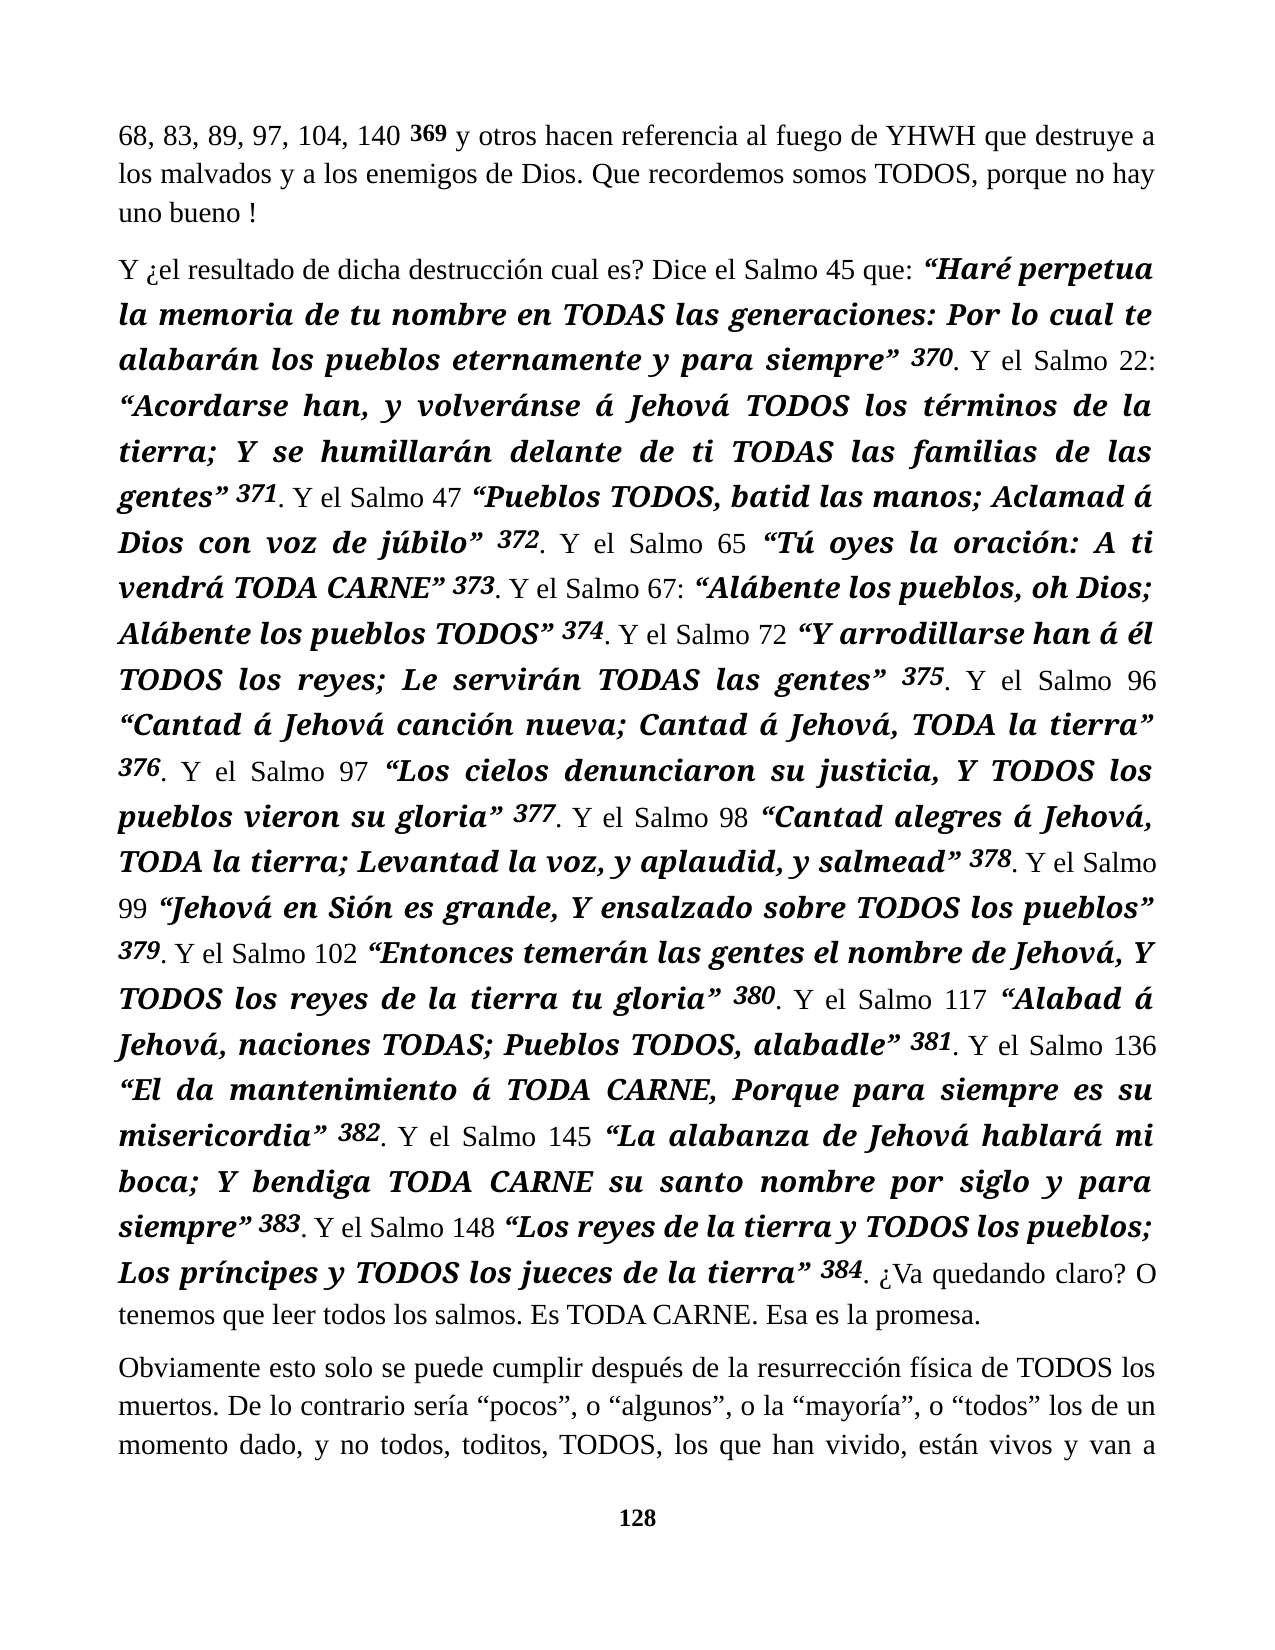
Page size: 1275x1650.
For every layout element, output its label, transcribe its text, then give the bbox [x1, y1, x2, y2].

text 68, 83, 89, 97, 104, 140 y otros hacen referencia al fuego de YHWH que destruye a los malvados y a los enemigos de Dios. Que recordemos somos TODOS, porque no hay uno bueno ! [118, 118, 1157, 229]
text Obviamente esto solo se puede cumplir después de la resurrección física de TODOS los muertos. De lo contrario sería “pocos”, o “algunos”, o la “mayoría”, o “todos” los de un momento dado, y no todos, toditos, TODOS, los que han vivido, están vivos y van a [118, 1350, 1157, 1461]
text Y ¿el resultado de dicha destrucción cual es? Dice el Salmo 45 que: “Haré perpetua la memoria de tu nombre en TODAS las generaciones: Por lo cual te alabarán los pueblos eternamente y para siempre” . Y el Salmo 22: “Acordarse han, y volveránse á Jehová TODOS los términos de la tierra; Y se humillarán delante de ti TODAS las familias de las gentes” . Y el Salmo 47 “Pueblos TODOS, batid las manos; Aclamad á Dios con voz de júbilo” . Y el Salmo 65 “Tú oyes la oración: A ti vendrá TODA CARNE” . Y el Salmo 67: “Alábente los pueblos, oh Dios; Alábente los pueblos TODOS” . Y el Salmo 72 “Y arrodillarse han á él TODOS los reyes; Le servirán TODAS las gentes” . Y el Salmo 96 “Cantad á Jehová canción nueva; Cantad á Jehová, TODA la tierra” . Y el Salmo 97 “Los cielos denunciaron su justicia, Y TODOS los pueblos vieron su gloria” . Y el Salmo 98 “Cantad alegres á Jehová, TODA la tierra; Levantad la voz, y aplaudid, y salmead” . Y el Salmo 99 “Jehová en Sión es grande, Y ensalzado sobre TODOS los pueblos” . Y el Salmo 102 “Entonces temerán las gentes el nombre de Jehová, Y TODOS los reyes de la tierra tu gloria” . Y el Salmo 117 “Alabad á Jehová, naciones TODAS; Pueblos TODOS, alabadle” . Y el Salmo 136 “El da mantenimiento á TODA CARNE, Porque para siempre es su misericordia” . Y el Salmo 145 “La alabanza de Jehová hablará mi boca; Y bendiga TODA CARNE su santo nombre por siglo y para siempre” . Y el Salmo 148 “Los reyes de la tierra y TODOS los pueblos; Los príncipes y TODOS los jueces de la tierra” . ¿Va quedando claro? O tenemos que leer todos los salmos. Es TODA CARNE. Esa es la promesa. [118, 248, 1157, 1330]
